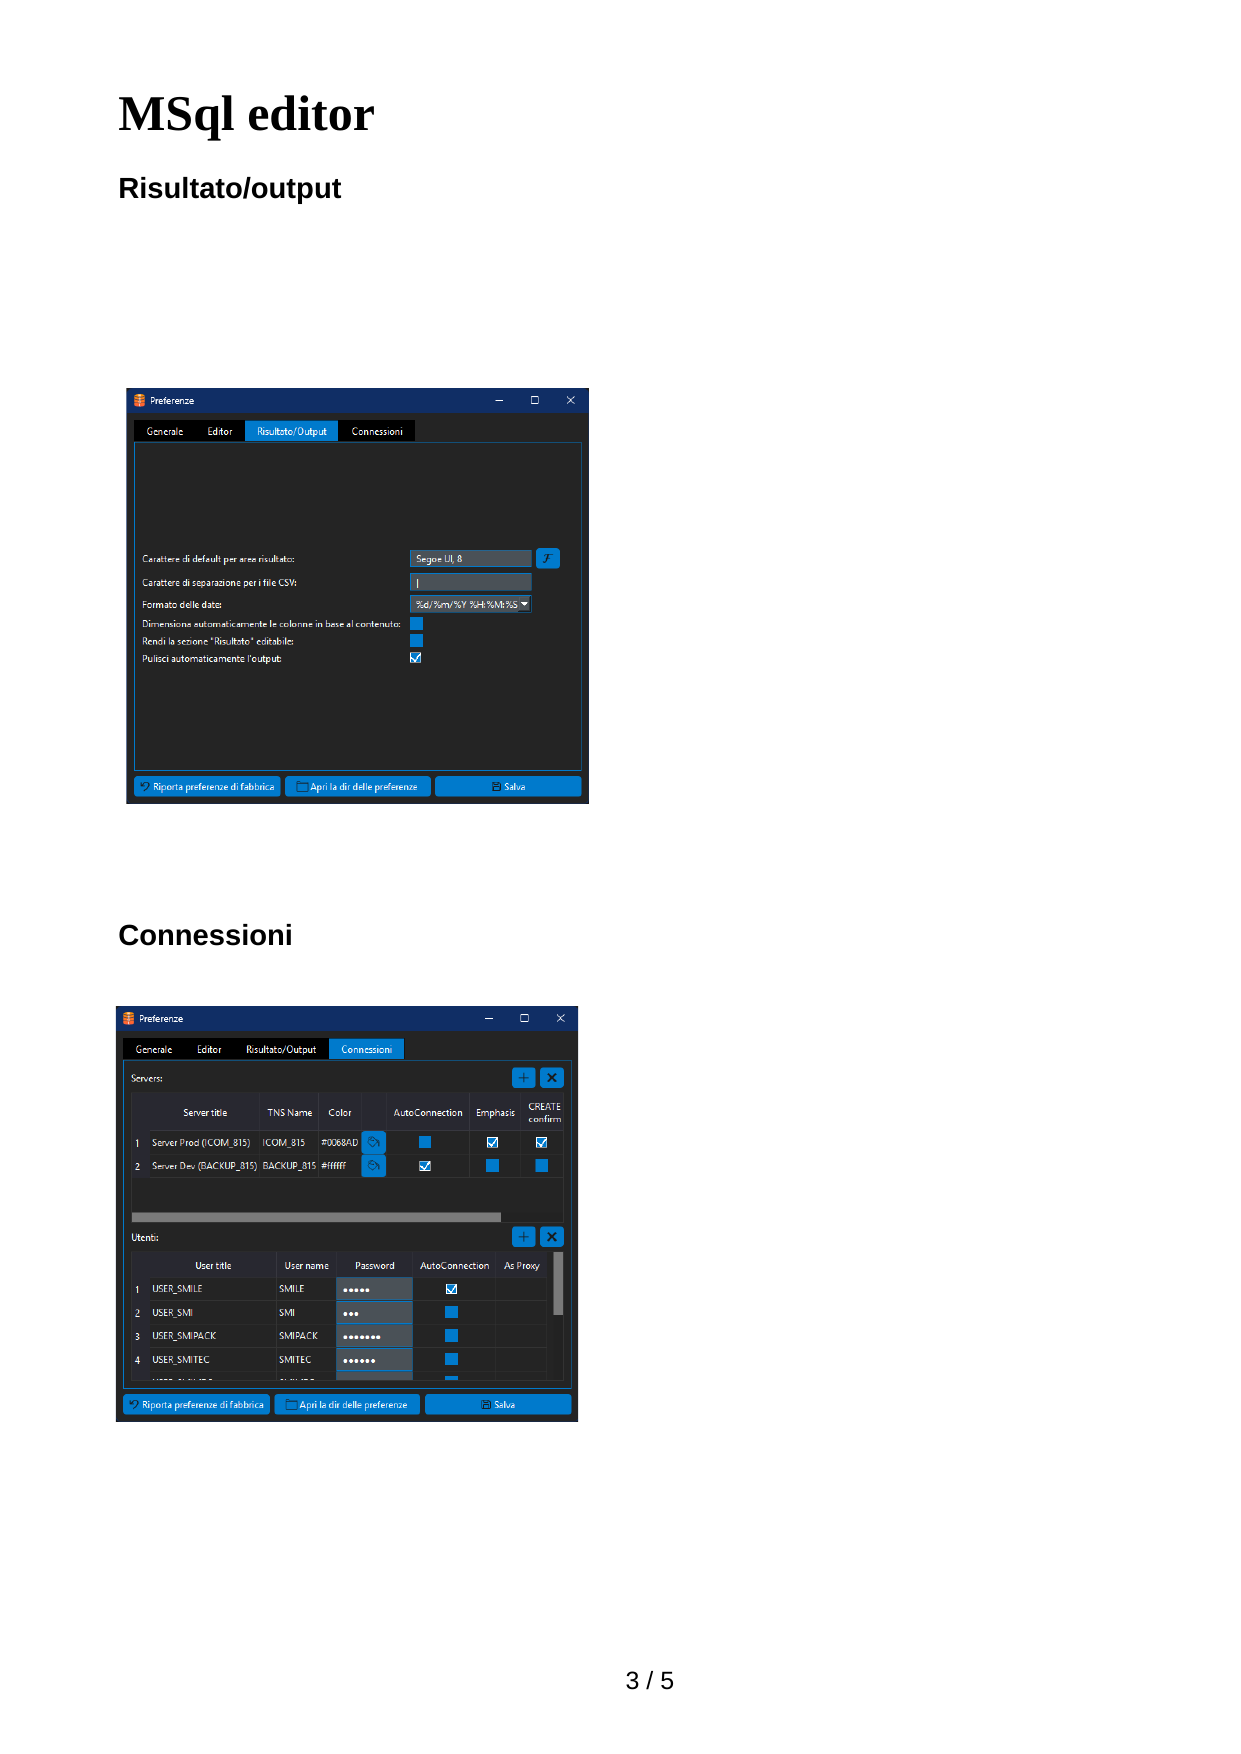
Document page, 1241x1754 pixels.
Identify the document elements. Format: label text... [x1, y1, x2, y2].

subtitle Connessioni [118, 918, 1181, 951]
subtitle Risultato/output [118, 171, 1181, 204]
picture [126, 388, 589, 804]
picture [115, 1006, 579, 1422]
